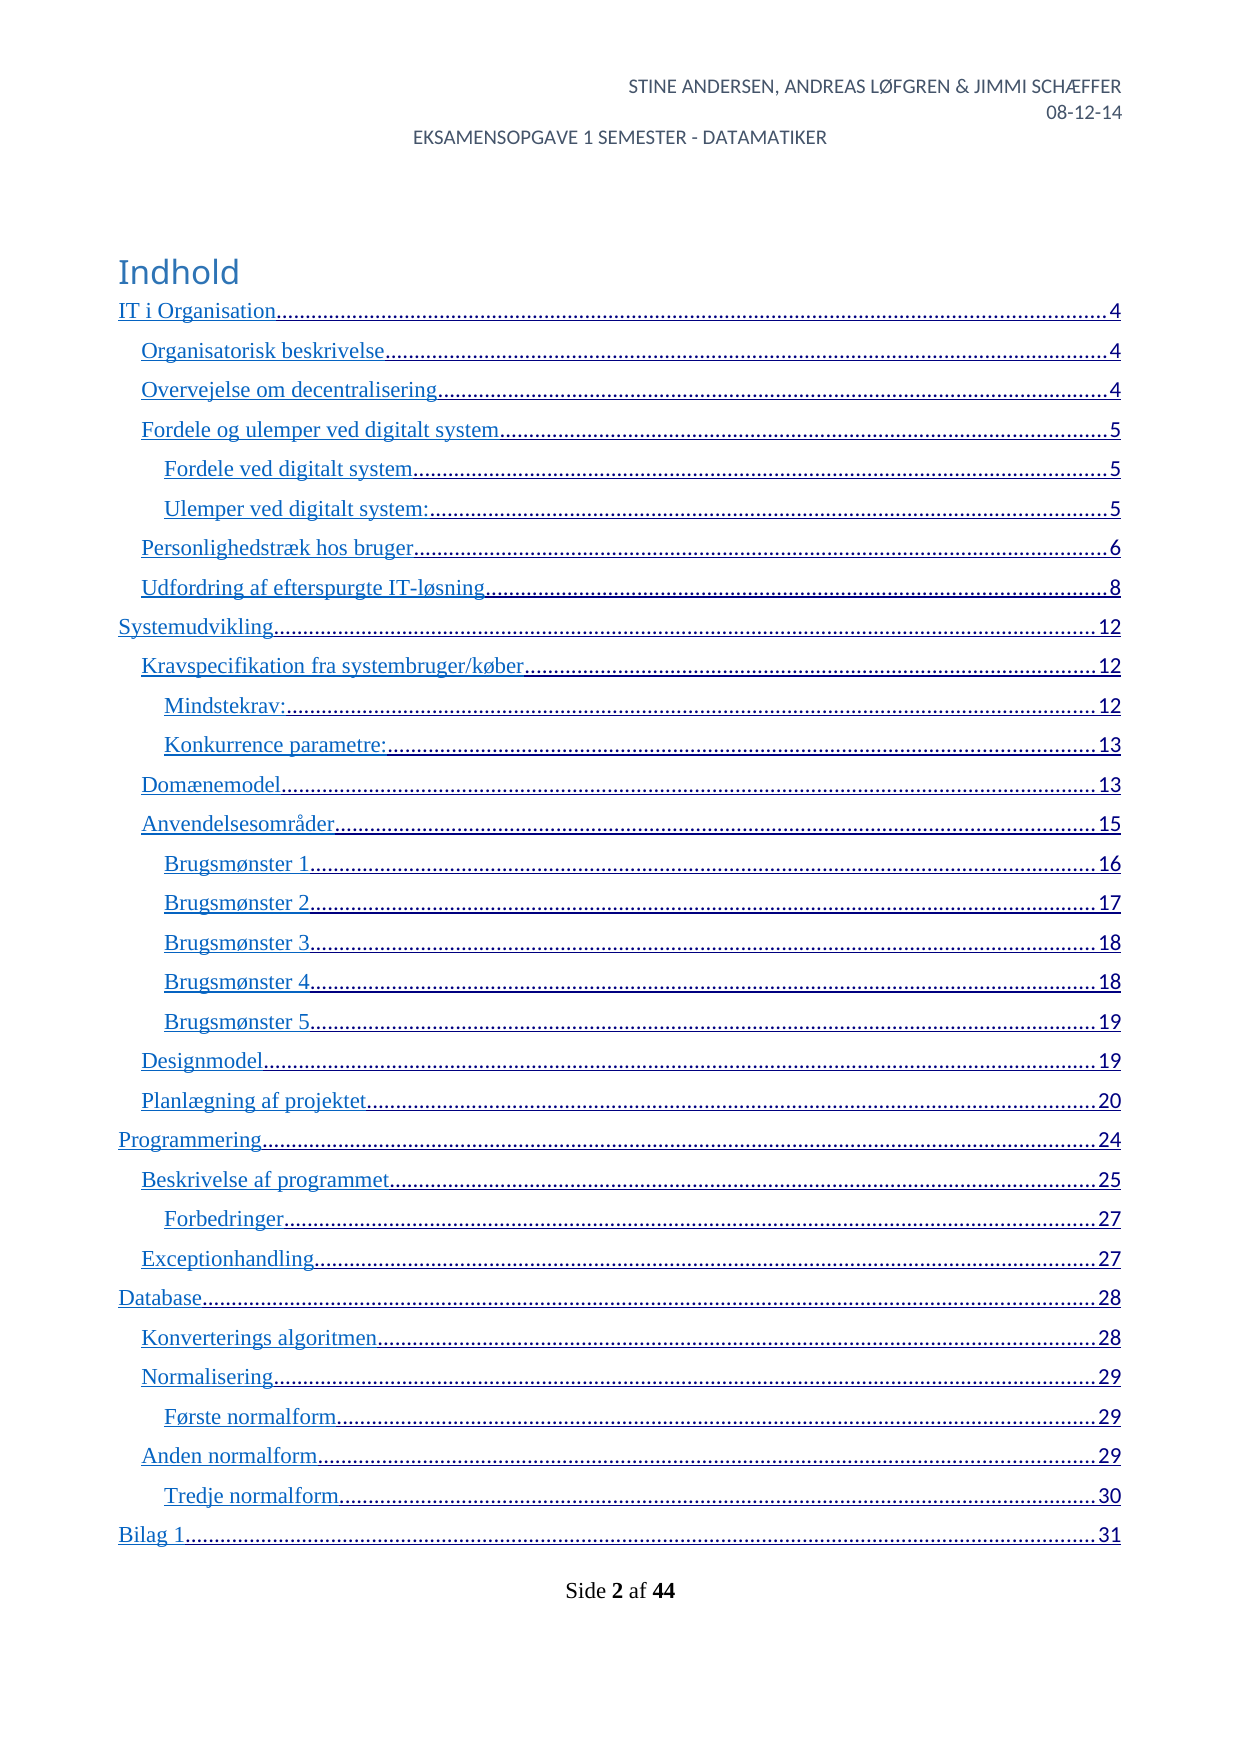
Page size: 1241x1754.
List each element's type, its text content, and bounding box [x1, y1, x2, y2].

text Planlægning af projektet 20 [141, 1086, 1122, 1114]
text Database 28 [118, 1283, 1122, 1311]
text Domænemodel 13 [141, 770, 1122, 798]
text Kravspecifikation fra systembruger/køber 12 [141, 652, 1122, 680]
text Udfordring af efterspurgte IT-løsning 8 [141, 573, 1122, 601]
text Exceptionhandling 27 [141, 1244, 1122, 1272]
text Beskrivelse af programmet 25 [141, 1165, 1122, 1193]
text Programmering 24 [118, 1125, 1122, 1153]
text IT i Organisation 4 [118, 296, 1122, 324]
text Anden normalform 29 [141, 1441, 1122, 1469]
text Fordele og ulemper ved digitalt system 5 [141, 415, 1122, 443]
text Forbedringer 27 [164, 1204, 1122, 1232]
text Designmodel 19 [141, 1046, 1122, 1074]
text Konverterings algoritmen 28 [141, 1323, 1122, 1351]
text Mindstekrav: 12 [164, 691, 1122, 719]
text Overvejelse om decentralisering 4 [141, 375, 1122, 403]
text Ulemper ved digitalt system: 5 [164, 494, 1122, 522]
text Konkurrence parametre: 13 [164, 731, 1122, 759]
text Normalisering 29 [141, 1362, 1122, 1390]
text Bilag 1 31 [118, 1520, 1122, 1548]
text Anvendelsesområder 15 [141, 809, 1122, 838]
text Brugsmønster 4 18 [164, 967, 1122, 996]
text Tredje normalform 30 [164, 1481, 1122, 1509]
text Personlighedstræk hos bruger 6 [141, 533, 1122, 561]
text Brugsmønster 1 16 [164, 849, 1122, 877]
text Systemudvikling 12 [118, 612, 1122, 640]
text Fordele ved digitalt system 5 [164, 454, 1122, 482]
text Brugsmønster 3 18 [164, 928, 1122, 956]
text Første normalform 29 [164, 1402, 1122, 1430]
text Brugsmønster 2 17 [164, 888, 1122, 917]
text Organisatorisk beskrivelse 4 [141, 336, 1122, 364]
text Indhold [118, 249, 1122, 294]
text Brugsmønster 5 19 [164, 1007, 1122, 1035]
